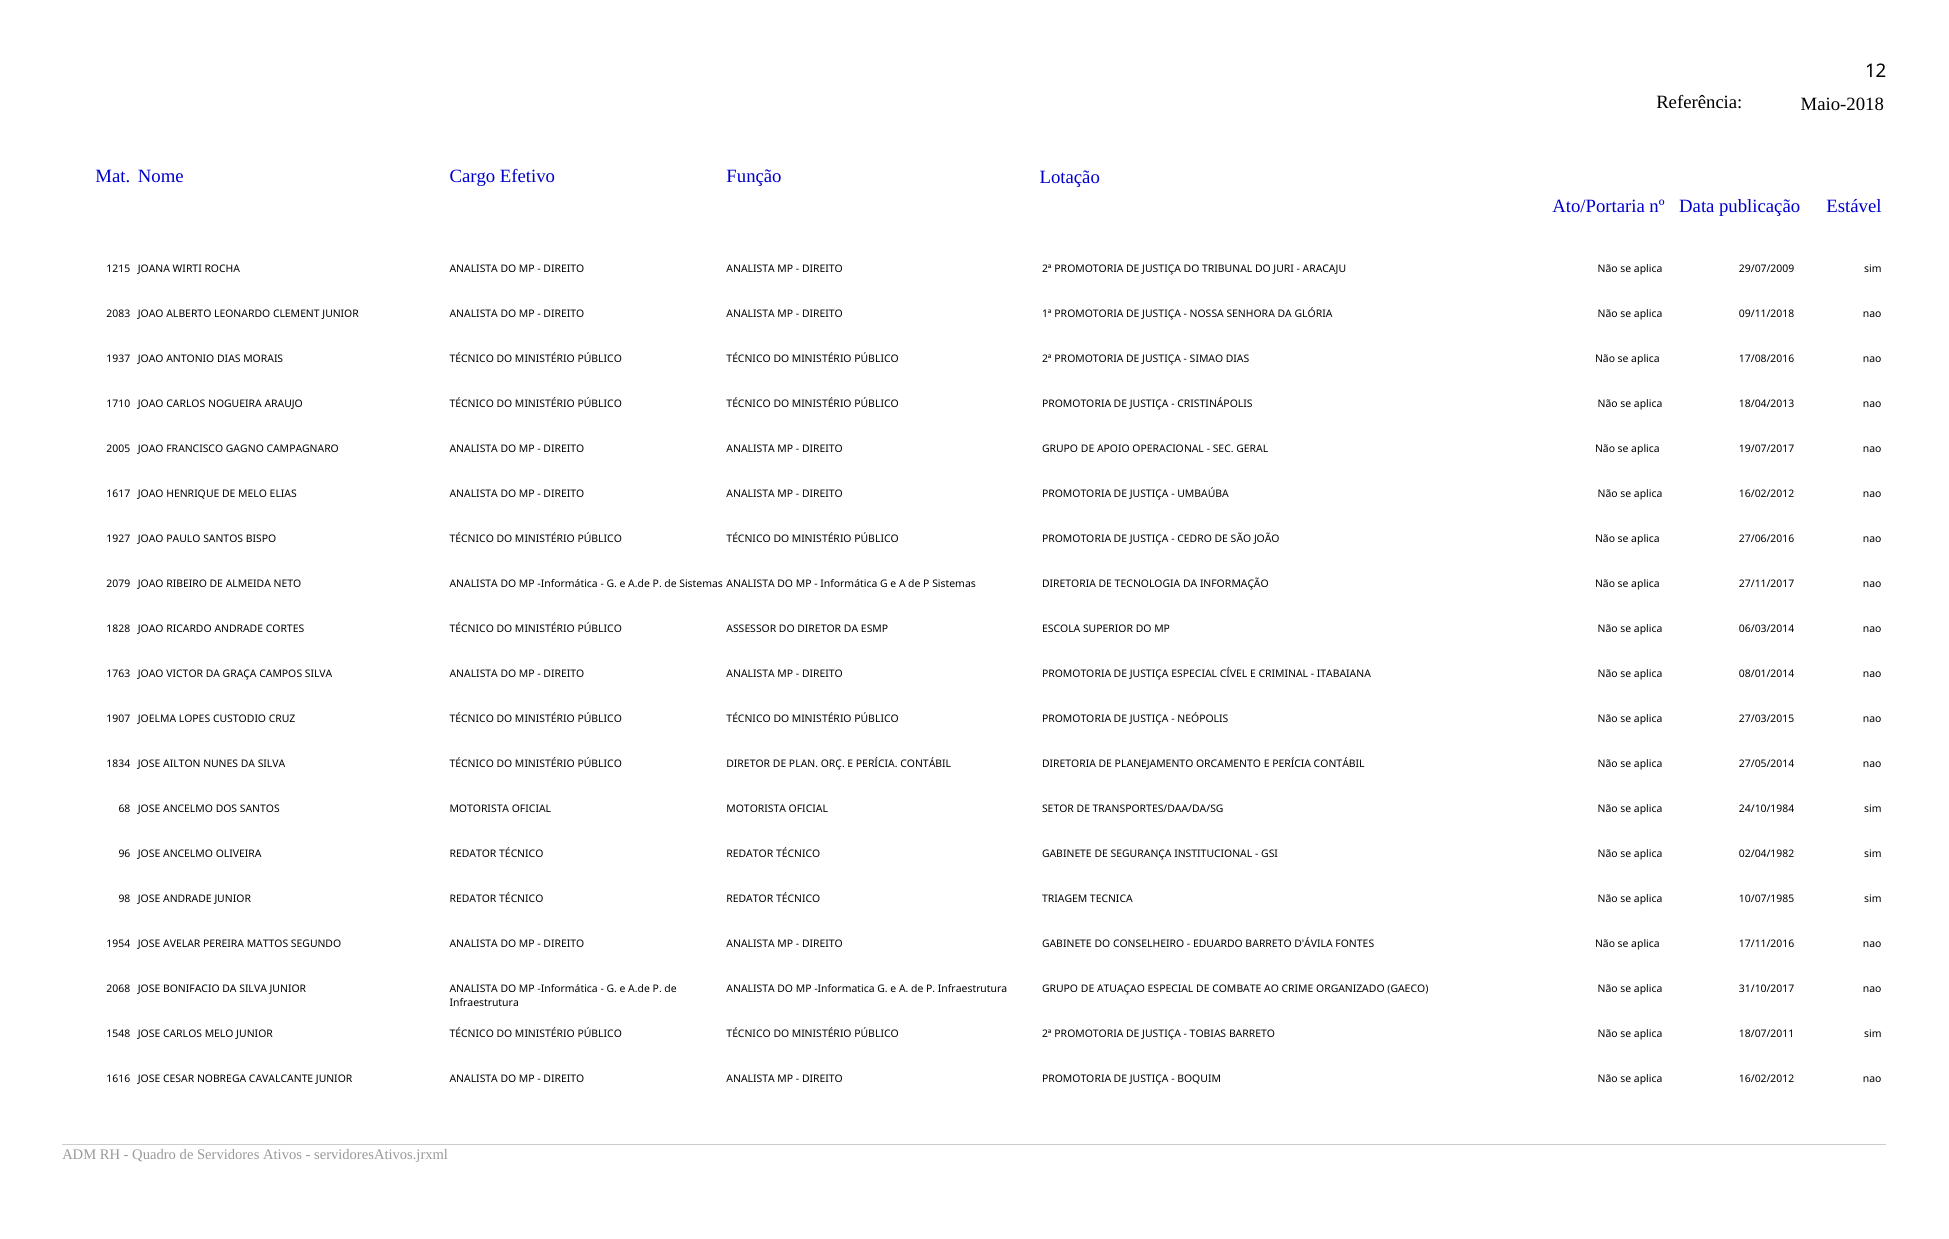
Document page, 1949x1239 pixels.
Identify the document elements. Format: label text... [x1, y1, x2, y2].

table_cell ANALISTA DO MP - DIREITO [449, 666, 723, 711]
table_cell [1538, 486, 1547, 531]
table_cell [1794, 306, 1803, 351]
table_header [1803, 165, 1881, 195]
table_cell [1794, 936, 1803, 981]
table_header [1665, 165, 1800, 195]
table_cell [1881, 666, 1948, 711]
table_cell [0, 801, 68, 846]
table_cell [1030, 576, 1042, 621]
table_cell [1538, 666, 1547, 711]
table_cell Não se aplica [1547, 981, 1662, 1026]
table_cell nao [1803, 576, 1881, 621]
table_cell [1881, 196, 1948, 225]
table_cell nao [1803, 936, 1881, 981]
table_cell SETOR DE TRANSPORTES/DAA/DA/SG [1042, 801, 1538, 846]
table_cell ANALISTA MP - DIREITO [726, 1071, 1030, 1116]
table_cell Não se aplica [1547, 261, 1662, 306]
table_cell [1881, 621, 1948, 666]
table_cell [1538, 261, 1547, 306]
table_cell ANALISTA MP - DIREITO [726, 261, 1030, 306]
table_cell [449, 195, 684, 225]
table_cell 2ª PROMOTORIA DE JUSTIÇA - SIMAO DIAS [1042, 351, 1538, 396]
table_cell JOELMA LOPES CUSTODIO CRUZ [138, 711, 443, 756]
table_cell JOSE BONIFACIO DA SILVA JUNIOR [138, 981, 443, 1026]
table_cell [130, 396, 138, 441]
table_cell PROMOTORIA DE JUSTIÇA - UMBAÚBA [1042, 486, 1538, 531]
table_cell 1907 [68, 711, 130, 756]
table_cell [1196, 196, 1529, 225]
table_cell [443, 846, 449, 891]
table_cell sim [1803, 261, 1881, 306]
table_cell TÉCNICO DO MINISTÉRIO PÚBLICO [449, 396, 723, 441]
table_cell DIRETORIA DE TECNOLOGIA DA INFORMAÇÃO [1042, 576, 1538, 621]
table_cell [1538, 441, 1547, 486]
table_cell sim [1803, 1026, 1881, 1071]
table_cell 27/06/2016 [1662, 531, 1794, 576]
table_cell [130, 576, 138, 621]
table_cell nao [1803, 711, 1881, 756]
table_cell ANALISTA DO MP - DIREITO [449, 936, 723, 981]
table_cell PROMOTORIA DE JUSTIÇA - BOQUIM [1042, 1071, 1538, 1116]
table_cell REDATOR TÉCNICO [726, 846, 1030, 891]
table_cell [1881, 486, 1948, 531]
table_cell [0, 1026, 68, 1071]
table_cell [1030, 306, 1042, 351]
table_cell [1794, 846, 1803, 891]
table_cell [130, 441, 138, 486]
table_cell [1881, 306, 1948, 351]
table_cell Data publicação [1665, 195, 1800, 225]
table_cell [130, 351, 138, 396]
table_cell [0, 123, 1948, 163]
table_header [1529, 165, 1664, 195]
table_cell [0, 85, 1948, 91]
table_cell Não se aplica [1547, 621, 1662, 666]
table_cell [1030, 801, 1042, 846]
table_cell 1954 [68, 936, 130, 981]
table_cell Não se aplica [1547, 666, 1662, 711]
table_cell [0, 756, 68, 801]
table_cell [443, 1026, 449, 1071]
table_cell MOTORISTA OFICIAL [726, 801, 1030, 846]
table_cell REDATOR TÉCNICO [449, 891, 723, 936]
table_cell [1881, 1026, 1948, 1071]
table_cell nao [1803, 486, 1881, 531]
table_cell JOAO ALBERTO LEONARDO CLEMENT JUNIOR [138, 306, 443, 351]
table_cell MOTORISTA OFICIAL [449, 801, 723, 846]
table_cell [1794, 576, 1803, 621]
table_cell ANALISTA DO MP - DIREITO [449, 486, 723, 531]
table_cell JOAO VICTOR DA GRAÇA CAMPOS SILVA [138, 666, 443, 711]
table_cell [1881, 531, 1948, 576]
table_cell [1030, 441, 1042, 486]
table_cell Não se aplica [1547, 711, 1662, 756]
table_cell TÉCNICO DO MINISTÉRIO PÚBLICO [726, 1026, 1030, 1071]
table_cell 1834 [68, 756, 130, 801]
table_cell [0, 1071, 68, 1116]
table_cell [0, 253, 1948, 261]
table_cell [1881, 396, 1948, 441]
table_cell JOSE AVELAR PEREIRA MATTOS SEGUNDO [138, 936, 443, 981]
table_cell [0, 1144, 62, 1168]
table_cell TÉCNICO DO MINISTÉRIO PÚBLICO [726, 531, 1030, 576]
table_header Mat. [68, 165, 130, 195]
table_cell TÉCNICO DO MINISTÉRIO PÚBLICO [449, 531, 723, 576]
table_cell nao [1803, 621, 1881, 666]
table_cell [0, 531, 68, 576]
table_cell [1794, 486, 1803, 531]
table_cell [1538, 1026, 1547, 1071]
table_cell TÉCNICO DO MINISTÉRIO PÚBLICO [449, 1026, 723, 1071]
table_cell Não se aplica [1547, 486, 1662, 531]
table_cell [130, 1026, 138, 1071]
table_cell 27/05/2014 [1662, 756, 1794, 801]
table_cell [1030, 261, 1042, 306]
table_header Função [726, 165, 803, 195]
table_cell 31/10/2017 [1662, 981, 1794, 1026]
table_cell JOAO CARLOS NOGUEIRA ARAUJO [138, 396, 443, 441]
table_cell [1794, 1071, 1803, 1116]
table_cell [443, 441, 449, 486]
table_cell [1030, 486, 1042, 531]
table_cell [1881, 846, 1948, 891]
table_cell JOSE ANCELMO OLIVEIRA [138, 846, 443, 891]
table_cell 02/04/1982 [1662, 846, 1794, 891]
table_cell [1538, 1071, 1547, 1116]
table_cell 1927 [68, 531, 130, 576]
table_cell [1196, 166, 1529, 195]
table_cell 1937 [68, 351, 130, 396]
table_cell [0, 93, 1656, 121]
table_cell JOAO RIBEIRO DE ALMEIDA NETO [138, 576, 443, 621]
table_cell Não se aplica [1547, 306, 1662, 351]
table_cell ANALISTA DO MP - DIREITO [449, 261, 723, 306]
table_cell [1030, 351, 1042, 396]
table_cell [443, 801, 449, 846]
table_cell 17/08/2016 [1662, 351, 1794, 396]
table_cell [1030, 666, 1042, 711]
table_cell 2079 [68, 576, 130, 621]
table_cell [1794, 756, 1803, 801]
table_cell [1794, 801, 1803, 846]
table_cell [1030, 936, 1042, 981]
table_cell [0, 666, 68, 711]
table_cell 2ª PROMOTORIA DE JUSTIÇA - TOBIAS BARRETO [1042, 1026, 1538, 1071]
table_cell 24/10/1984 [1662, 801, 1794, 846]
table_cell [130, 531, 138, 576]
table_cell [1794, 396, 1803, 441]
table_cell JOSE ANCELMO DOS SANTOS [138, 801, 443, 846]
table_cell TÉCNICO DO MINISTÉRIO PÚBLICO [726, 396, 1030, 441]
table_cell ASSESSOR DO DIRETOR DA ESMP [726, 621, 1030, 666]
table_cell TÉCNICO DO MINISTÉRIO PÚBLICO [726, 351, 1030, 396]
table_cell 27/11/2017 [1662, 576, 1794, 621]
table_cell [443, 1071, 449, 1116]
table_cell [0, 244, 1948, 253]
table_cell nao [1803, 396, 1881, 441]
table_cell [1881, 711, 1948, 756]
table_cell 27/03/2015 [1662, 711, 1794, 756]
table_cell [684, 166, 726, 195]
table_cell [130, 306, 138, 351]
table_cell [443, 711, 449, 756]
table_cell [1030, 1071, 1042, 1116]
table_cell GRUPO DE APOIO OPERACIONAL - SEC. GERAL [1042, 441, 1538, 486]
table_cell [1881, 891, 1948, 936]
table_cell 1548 [68, 1026, 130, 1071]
table_cell ANALISTA DO MP - DIREITO [449, 306, 723, 351]
table_cell sim [1803, 891, 1881, 936]
table_cell TRIAGEM TECNICA [1042, 891, 1538, 936]
table_cell Lotação [1039, 166, 1196, 196]
table_cell [1538, 711, 1547, 756]
table_cell DIRETORIA DE PLANEJAMENTO ORCAMENTO E PERÍCIA CONTÁBIL [1042, 756, 1538, 801]
table_cell REDATOR TÉCNICO [449, 846, 723, 891]
table_cell [1881, 261, 1948, 306]
table_cell JOAO HENRIQUE DE MELO ELIAS [138, 486, 443, 531]
table_cell ANALISTA DO MP - DIREITO [449, 441, 723, 486]
table_cell Não se aplica [1547, 801, 1662, 846]
table_cell TÉCNICO DO MINISTÉRIO PÚBLICO [449, 756, 723, 801]
table_cell [0, 576, 68, 621]
table_cell [0, 166, 68, 195]
table_cell Referência: [1656, 91, 1754, 123]
table_header Cargo Efetivo [449, 165, 684, 195]
table_cell [1794, 621, 1803, 666]
table_cell 96 [68, 846, 130, 891]
table_cell ANALISTA MP - DIREITO [726, 666, 1030, 711]
table_cell JOSE CESAR NOBREGA CAVALCANTE JUNIOR [138, 1071, 443, 1116]
table_cell ESCOLA SUPERIOR DO MP [1042, 621, 1538, 666]
table_cell [1538, 351, 1547, 396]
table_cell Não se aplica [1547, 441, 1662, 486]
table_cell Não se aplica [1547, 351, 1662, 396]
table_cell [1794, 981, 1803, 1026]
table_cell JOAO FRANCISCO GAGNO CAMPAGNARO [138, 441, 443, 486]
table_cell nao [1803, 351, 1881, 396]
table_cell [1881, 166, 1948, 195]
table_cell ANALISTA MP - DIREITO [726, 441, 1030, 486]
table_cell [1881, 441, 1948, 486]
table_cell [1030, 981, 1042, 1026]
table_cell [0, 441, 68, 486]
table_cell sim [1803, 846, 1881, 891]
table_cell [68, 195, 130, 225]
table_cell nao [1803, 666, 1881, 711]
table_cell nao [1803, 981, 1881, 1026]
table_cell [138, 195, 203, 225]
table_cell [1030, 531, 1042, 576]
table_cell 1828 [68, 621, 130, 666]
table_cell [803, 166, 1039, 195]
table_cell TÉCNICO DO MINISTÉRIO PÚBLICO [726, 711, 1030, 756]
table_cell ANALISTA DO MP - DIREITO [449, 1071, 723, 1116]
table_cell Não se aplica [1547, 936, 1662, 981]
table_cell [130, 666, 138, 711]
table_cell 08/01/2014 [1662, 666, 1794, 711]
table_cell [443, 531, 449, 576]
table_cell JOANA WIRTI ROCHA [138, 261, 443, 306]
table_cell [1030, 711, 1042, 756]
table_cell ADM RH - Quadro de Servidores Ativos - servidoresAtivos.jrxml [62, 1145, 1886, 1168]
table_cell 68 [68, 801, 130, 846]
table_cell [1538, 531, 1547, 576]
table_cell [1886, 57, 1948, 84]
table_cell 19/07/2017 [1662, 441, 1794, 486]
table_cell JOAO PAULO SANTOS BISPO [138, 531, 443, 576]
table_cell [684, 196, 726, 225]
table_cell [1794, 711, 1803, 756]
table_cell JOSE ANDRADE JUNIOR [138, 891, 443, 936]
table_cell [443, 936, 449, 981]
table_cell [1886, 1144, 1948, 1168]
table_cell [1794, 666, 1803, 711]
table_cell [0, 225, 1948, 244]
table_cell [1794, 261, 1803, 306]
table_cell GABINETE DE SEGURANÇA INSTITUCIONAL - GSI [1042, 846, 1538, 891]
table_cell [0, 981, 68, 1026]
table_cell [1030, 1026, 1042, 1071]
table_cell [803, 196, 1039, 225]
table_cell nao [1803, 441, 1881, 486]
table_cell [0, 57, 1731, 84]
table_cell [1881, 351, 1948, 396]
table_cell 98 [68, 891, 130, 936]
table_cell Não se aplica [1547, 396, 1662, 441]
table_cell ANALISTA MP - DIREITO [726, 486, 1030, 531]
table_cell [0, 936, 68, 981]
table_cell TÉCNICO DO MINISTÉRIO PÚBLICO [449, 351, 723, 396]
table_cell JOSE CARLOS MELO JUNIOR [138, 1026, 443, 1071]
table_cell ANALISTA DO MP -Informatica G. e A. de P. Infraestrutura [726, 981, 1030, 1026]
table_cell Não se aplica [1547, 1071, 1662, 1116]
table_cell nao [1803, 1071, 1881, 1116]
table_cell [443, 981, 449, 1026]
table_cell PROMOTORIA DE JUSTIÇA - NEÓPOLIS [1042, 711, 1538, 756]
table_cell [1881, 981, 1948, 1026]
table_cell [130, 261, 138, 306]
table_cell [1881, 1071, 1948, 1116]
table_cell [1538, 891, 1547, 936]
table_cell [1538, 756, 1547, 801]
table_cell 12 [1731, 57, 1886, 84]
table_cell [1538, 576, 1547, 621]
table_cell [1794, 891, 1803, 936]
table_cell 1710 [68, 396, 130, 441]
table_cell 10/07/1985 [1662, 891, 1794, 936]
table_cell JOAO RICARDO ANDRADE CORTES [138, 621, 443, 666]
table_cell [0, 486, 68, 531]
table_cell [1538, 306, 1547, 351]
table_cell [1538, 936, 1547, 981]
table_cell Não se aplica [1547, 756, 1662, 801]
table_cell nao [1803, 306, 1881, 351]
table_cell Não se aplica [1547, 531, 1662, 576]
table_cell 2083 [68, 306, 130, 351]
table_cell 18/07/2011 [1662, 1026, 1794, 1071]
table_cell [1538, 801, 1547, 846]
table_cell [130, 756, 138, 801]
table_cell [1881, 801, 1948, 846]
table_cell [0, 261, 68, 306]
table_cell [1030, 621, 1042, 666]
table_header [0, 0, 1948, 57]
table_cell 2ª PROMOTORIA DE JUSTIÇA DO TRIBUNAL DO JURI - ARACAJU [1042, 261, 1538, 306]
table_cell PROMOTORIA DE JUSTIÇA ESPECIAL CÍVEL E CRIMINAL - ITABAIANA [1042, 666, 1538, 711]
table_cell Não se aplica [1547, 846, 1662, 891]
table_cell 1215 [68, 261, 130, 306]
table_cell [130, 166, 138, 195]
table_cell TÉCNICO DO MINISTÉRIO PÚBLICO [449, 621, 723, 666]
table_cell Não se aplica [1547, 891, 1662, 936]
table_cell JOSE AILTON NUNES DA SILVA [138, 756, 443, 801]
table_header Nome [138, 165, 203, 195]
table_cell ANALISTA DO MP -Informática - G. e A.de P. de Sistemas [449, 576, 723, 621]
table_cell [443, 396, 449, 441]
table_cell ANALISTA MP - DIREITO [726, 306, 1030, 351]
table_cell [0, 306, 68, 351]
table_cell [0, 846, 68, 891]
table_cell 16/02/2012 [1662, 486, 1794, 531]
table_cell Não se aplica [1547, 576, 1662, 621]
table_cell [1030, 396, 1042, 441]
table_cell 1763 [68, 666, 130, 711]
table_cell [1030, 891, 1042, 936]
table_cell Maio-2018 [1756, 93, 1884, 121]
table_cell REDATOR TÉCNICO [726, 891, 1030, 936]
table_cell [130, 801, 138, 846]
table_cell Ato/Portaria nº [1529, 195, 1664, 225]
table_cell [130, 621, 138, 666]
table_cell 16/02/2012 [1662, 1071, 1794, 1116]
table_cell JOAO ANTONIO DIAS MORAIS [138, 351, 443, 396]
table_cell [1794, 441, 1803, 486]
table_cell [203, 196, 449, 225]
table_cell [1538, 981, 1547, 1026]
table_cell [0, 1116, 1948, 1144]
table_cell TÉCNICO DO MINISTÉRIO PÚBLICO [449, 711, 723, 756]
table_cell 09/11/2018 [1662, 306, 1794, 351]
table_cell nao [1803, 531, 1881, 576]
table_cell [1794, 531, 1803, 576]
table_cell [0, 621, 68, 666]
table_cell GABINETE DO CONSELHEIRO - EDUARDO BARRETO D'ÁVILA FONTES [1042, 936, 1538, 981]
table_cell 1616 [68, 1071, 130, 1116]
table_cell [130, 936, 138, 981]
table_cell [130, 711, 138, 756]
table_cell [443, 576, 449, 621]
table_cell [0, 351, 68, 396]
table_cell 2068 [68, 981, 130, 1026]
table_cell [1538, 621, 1547, 666]
table_cell [130, 486, 138, 531]
table_cell [443, 306, 449, 351]
table_cell [1881, 756, 1948, 801]
table_cell [0, 891, 68, 936]
table_cell [443, 351, 449, 396]
table_cell [1538, 846, 1547, 891]
table_cell [1538, 396, 1547, 441]
table_cell [1794, 351, 1803, 396]
table_cell [0, 711, 68, 756]
table_cell [130, 1071, 138, 1116]
table_cell ANALISTA MP - DIREITO [726, 936, 1030, 981]
table_cell [1794, 1026, 1803, 1071]
table_cell [443, 486, 449, 531]
table_cell 2005 [68, 441, 130, 486]
table_cell [726, 195, 803, 225]
table_cell [443, 666, 449, 711]
table_cell [443, 261, 449, 306]
table_cell ANALISTA DO MP -Informática - G. e A.de P. de Infraestrutura [449, 981, 723, 1026]
table_cell 1ª PROMOTORIA DE JUSTIÇA - NOSSA SENHORA DA GLÓRIA [1042, 306, 1538, 351]
table_cell Não se aplica [1547, 1026, 1662, 1071]
table_cell PROMOTORIA DE JUSTIÇA - CEDRO DE SÃO JOÃO [1042, 531, 1538, 576]
table_cell 18/04/2013 [1662, 396, 1794, 441]
table_cell [0, 396, 68, 441]
table_cell 17/11/2016 [1662, 936, 1794, 981]
table_cell [1881, 936, 1948, 981]
table_cell [0, 196, 68, 225]
table_cell 29/07/2009 [1662, 261, 1794, 306]
table_cell [203, 166, 449, 195]
table_cell [1030, 846, 1042, 891]
table_cell 1617 [68, 486, 130, 531]
table_cell [1030, 756, 1042, 801]
table_cell nao [1803, 756, 1881, 801]
table_cell 06/03/2014 [1662, 621, 1794, 666]
table_cell GRUPO DE ATUAÇAO ESPECIAL DE COMBATE AO CRIME ORGANIZADO (GAECO) [1042, 981, 1538, 1026]
table_cell DIRETOR DE PLAN. ORÇ. E PERÍCIA. CONTÁBIL [726, 756, 1030, 801]
table_cell PROMOTORIA DE JUSTIÇA - CRISTINÁPOLIS [1042, 396, 1538, 441]
table_cell [130, 981, 138, 1026]
table_cell Estável [1803, 195, 1881, 225]
table_cell [1881, 576, 1948, 621]
table_cell [130, 891, 138, 936]
table_cell sim [1803, 801, 1881, 846]
table_cell [1039, 196, 1196, 225]
table_cell [1884, 93, 1948, 121]
table_cell [130, 196, 138, 225]
table_cell [443, 621, 449, 666]
table_cell ANALISTA DO MP - Informática G e A de P Sistemas [726, 576, 1030, 621]
table_cell [443, 891, 449, 936]
table_cell [130, 846, 138, 891]
table_cell [443, 756, 449, 801]
